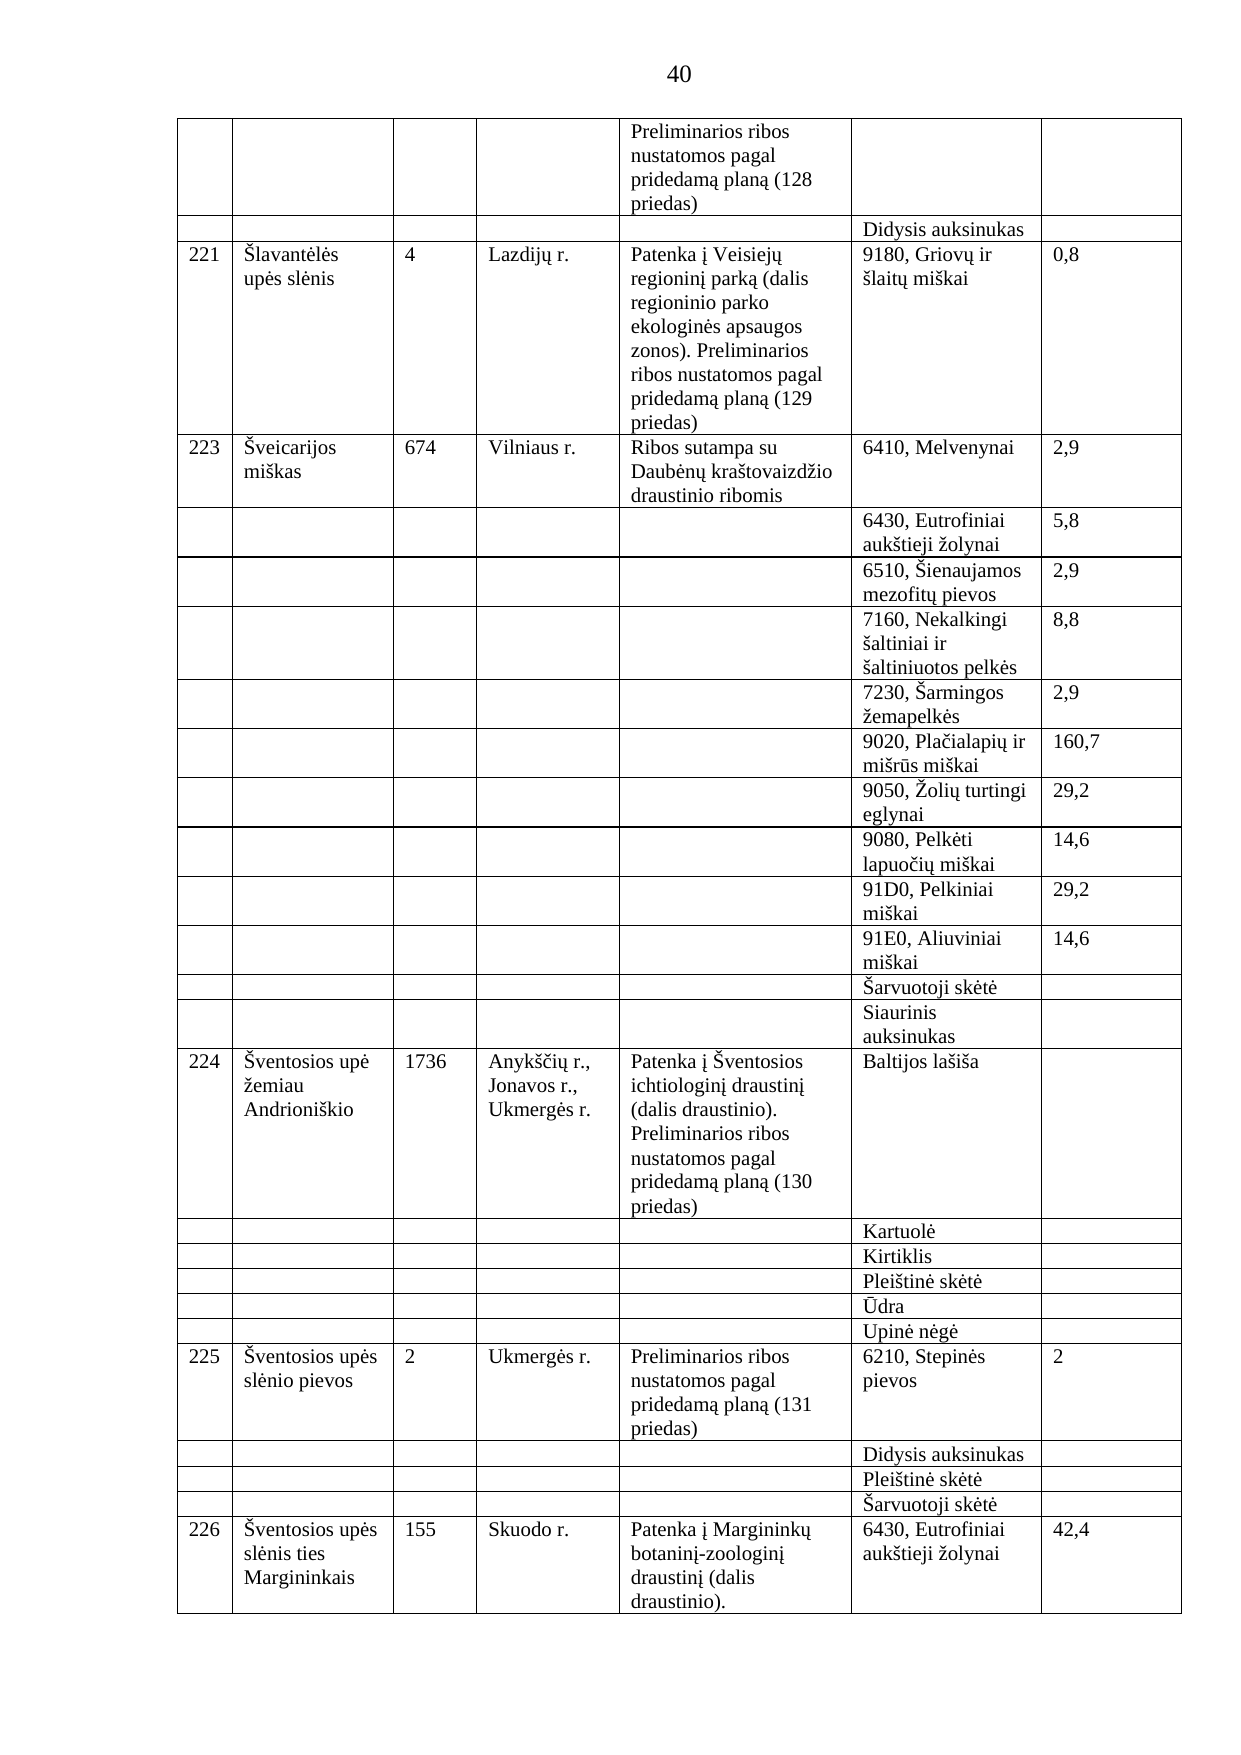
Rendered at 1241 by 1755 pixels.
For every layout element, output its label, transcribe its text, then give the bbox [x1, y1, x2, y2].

table_cell [1042, 1294, 1181, 1318]
table_cell Lazdijų r. [477, 242, 619, 434]
table_cell [178, 1441, 232, 1466]
table_cell [477, 1219, 619, 1243]
table_cell [178, 558, 232, 606]
table_cell 8,8 [1042, 607, 1181, 679]
table_cell [233, 607, 393, 679]
table_cell [233, 1244, 393, 1268]
table_cell [1042, 1000, 1181, 1048]
table_cell Ribos sutampa su Daubėnų kraštovaizdžio draustinio ribomis [620, 435, 851, 507]
table_cell [620, 1000, 851, 1048]
table_cell Šventosios upės slėnio pievos [233, 1344, 393, 1440]
table_cell [477, 558, 619, 606]
table_cell Šventosios upės slėnis ties Margininkais [233, 1517, 393, 1613]
table_cell Patenka į Margininkų botaninį-zoologinį draustinį (dalis draustinio). [620, 1517, 851, 1613]
table_cell [620, 877, 851, 925]
table_cell [620, 975, 851, 999]
table_cell Skuodo r. [477, 1517, 619, 1613]
table_cell [394, 508, 476, 556]
table_cell 160,7 [1042, 729, 1181, 777]
table_cell [1042, 216, 1181, 241]
table_cell Kirtiklis [852, 1244, 1041, 1268]
table_cell Preliminarios ribos nustatomos pagal pridedamą planą (131 priedas) [620, 1344, 851, 1440]
table_cell Didysis auksinukas [852, 1441, 1041, 1466]
table_cell 91E0, Aliuviniai miškai [852, 926, 1041, 974]
table_cell [233, 680, 393, 728]
table_cell [620, 680, 851, 728]
table_cell [178, 926, 232, 974]
table_cell [394, 828, 476, 876]
table_cell [477, 508, 619, 556]
table_cell [620, 1492, 851, 1516]
table_cell [620, 1441, 851, 1466]
table_cell [233, 1269, 393, 1293]
table_cell [394, 1294, 476, 1318]
table_cell [178, 508, 232, 556]
table_cell [394, 1319, 476, 1343]
table_cell Preliminarios ribos nustatomos pagal pridedamą planą (128 priedas) [620, 119, 851, 215]
table_cell 2 [394, 1344, 476, 1440]
table_cell Šlavantėlės upės slėnis [233, 242, 393, 434]
table_cell [1042, 975, 1181, 999]
table_cell [233, 1294, 393, 1318]
table_cell Ukmergės r. [477, 1344, 619, 1440]
table_cell [477, 828, 619, 876]
table_cell [477, 1492, 619, 1516]
table_cell [178, 729, 232, 777]
table_cell [1042, 1492, 1181, 1516]
table_cell [477, 1294, 619, 1318]
table_cell Didysis auksinukas [852, 216, 1041, 241]
table_cell 0,8 [1042, 242, 1181, 434]
table_cell [477, 926, 619, 974]
table_cell [178, 680, 232, 728]
table_cell [620, 607, 851, 679]
table_cell 225 [178, 1344, 232, 1440]
table_cell 6430, Eutrofiniai aukštieji žolynai [852, 1517, 1041, 1613]
table_cell [178, 216, 232, 241]
table_cell 2,9 [1042, 680, 1181, 728]
table_cell 7160, Nekalkingi šaltiniai ir šaltiniuotos pelkės [852, 607, 1041, 679]
table_cell [233, 119, 393, 215]
table_cell Šarvuotoji skėtė [852, 1492, 1041, 1516]
table_cell 224 [178, 1049, 232, 1218]
table_cell [620, 778, 851, 826]
table_cell [178, 1219, 232, 1243]
table_cell [178, 975, 232, 999]
table_cell [394, 216, 476, 241]
table_cell [620, 558, 851, 606]
table_cell [178, 1000, 232, 1048]
table_cell [477, 1319, 619, 1343]
table_cell [178, 1244, 232, 1268]
table_cell Vilniaus r. [477, 435, 619, 507]
table_cell [233, 1000, 393, 1048]
table_cell [1042, 119, 1181, 215]
table_cell [178, 1319, 232, 1343]
table_cell [1042, 1441, 1181, 1466]
table_cell [394, 1441, 476, 1466]
table_cell Patenka į Veisiejų regioninį parką (dalis regioninio parko ekologinės apsaugos zonos). Preliminarios ribos nustatomos pagal pridedamą planą (129 priedas) [620, 242, 851, 434]
table_cell [233, 1441, 393, 1466]
table_cell Šventosios upė žemiau Andrioniškio [233, 1049, 393, 1218]
table_cell [233, 216, 393, 241]
table_cell [620, 1219, 851, 1243]
table_cell [394, 1219, 476, 1243]
table_cell [233, 975, 393, 999]
table_cell [477, 729, 619, 777]
table_cell 221 [178, 242, 232, 434]
table_cell [1042, 1219, 1181, 1243]
table_cell 7230, Šarmingos žemapelkės [852, 680, 1041, 728]
table_cell [394, 1269, 476, 1293]
table_cell [620, 1269, 851, 1293]
table_cell [394, 1492, 476, 1516]
table_cell [477, 607, 619, 679]
table_cell [852, 119, 1041, 215]
table_cell [233, 1219, 393, 1243]
table_cell [394, 680, 476, 728]
table_cell Šveicarijos miškas [233, 435, 393, 507]
table_cell [477, 119, 619, 215]
table_cell [233, 1319, 393, 1343]
table_cell [178, 877, 232, 925]
table_cell 4 [394, 242, 476, 434]
table_cell 29,2 [1042, 778, 1181, 826]
table_cell [620, 508, 851, 556]
table_cell 155 [394, 1517, 476, 1613]
table_cell [477, 975, 619, 999]
table_cell Kartuolė [852, 1219, 1041, 1243]
table_cell 1736 [394, 1049, 476, 1218]
table_cell Upinė nėgė [852, 1319, 1041, 1343]
table_cell [178, 1467, 232, 1491]
table_cell [620, 216, 851, 241]
table_cell [394, 1467, 476, 1491]
table_cell [620, 729, 851, 777]
table_cell 14,6 [1042, 926, 1181, 974]
table_cell [477, 216, 619, 241]
table_cell [620, 926, 851, 974]
table_cell [394, 558, 476, 606]
table_cell [1042, 1244, 1181, 1268]
table_cell [178, 119, 232, 215]
table_cell [1042, 1319, 1181, 1343]
table_cell [394, 119, 476, 215]
table_cell 6430, Eutrofiniai aukštieji žolynai [852, 508, 1041, 556]
table_cell [233, 828, 393, 876]
table_cell [178, 1492, 232, 1516]
table_cell 226 [178, 1517, 232, 1613]
table_cell [178, 778, 232, 826]
table_cell [477, 680, 619, 728]
table_cell 6210, Stepinės pievos [852, 1344, 1041, 1440]
table_cell [178, 828, 232, 876]
table_cell [477, 1441, 619, 1466]
table_cell [394, 877, 476, 925]
table_cell [477, 1244, 619, 1268]
table_cell [233, 508, 393, 556]
table_cell Siaurinis auksinukas [852, 1000, 1041, 1048]
table_cell [233, 1492, 393, 1516]
table_cell 6510, Šienaujamos mezofitų pievos [852, 558, 1041, 606]
table_cell 9080, Pelkėti lapuočių miškai [852, 828, 1041, 876]
table_cell [178, 1294, 232, 1318]
table_cell [1042, 1049, 1181, 1218]
table_cell 223 [178, 435, 232, 507]
table_cell 5,8 [1042, 508, 1181, 556]
table_cell [620, 1319, 851, 1343]
table_cell [178, 1269, 232, 1293]
table_cell [394, 778, 476, 826]
table_cell Ūdra [852, 1294, 1041, 1318]
table_cell 9020, Plačialapių ir mišrūs miškai [852, 729, 1041, 777]
table_cell [394, 1000, 476, 1048]
table_cell [620, 1244, 851, 1268]
table_cell [233, 1467, 393, 1491]
table_cell Anykščių r., Jonavos r., Ukmergės r. [477, 1049, 619, 1218]
table_cell 2,9 [1042, 435, 1181, 507]
table_cell 14,6 [1042, 828, 1181, 876]
table_cell 9180, Griovų ir šlaitų miškai [852, 242, 1041, 434]
table_cell [233, 926, 393, 974]
table_cell [620, 828, 851, 876]
table_cell [477, 778, 619, 826]
table_cell [477, 877, 619, 925]
table_cell Pleištinė skėtė [852, 1269, 1041, 1293]
table_cell 29,2 [1042, 877, 1181, 925]
table_cell [477, 1269, 619, 1293]
table_cell Pleištinė skėtė [852, 1467, 1041, 1491]
table_cell 6410, Melvenynai [852, 435, 1041, 507]
table_cell Šarvuotoji skėtė [852, 975, 1041, 999]
table_cell [394, 1244, 476, 1268]
table_cell [233, 877, 393, 925]
table_cell [233, 778, 393, 826]
table_cell [477, 1000, 619, 1048]
table_cell Baltijos lašiša [852, 1049, 1041, 1218]
table_cell [233, 558, 393, 606]
table_cell [477, 1467, 619, 1491]
table_cell [394, 607, 476, 679]
table_cell [233, 729, 393, 777]
table_cell [1042, 1269, 1181, 1293]
table_cell 42,4 [1042, 1517, 1181, 1613]
table_cell [178, 607, 232, 679]
table_cell [1042, 1467, 1181, 1491]
table_cell 2,9 [1042, 558, 1181, 606]
table_cell [394, 975, 476, 999]
table_cell 674 [394, 435, 476, 507]
table_cell [620, 1467, 851, 1491]
table_cell [620, 1294, 851, 1318]
table_cell Patenka į Šventosios ichtiologinį draustinį (dalis draustinio). Preliminarios ribos nustatomos pagal pridedamą planą (130 priedas) [620, 1049, 851, 1218]
table_cell [394, 926, 476, 974]
table_cell [394, 729, 476, 777]
table_cell 9050, Žolių turtingi eglynai [852, 778, 1041, 826]
table_cell 91D0, Pelkiniai miškai [852, 877, 1041, 925]
table_cell 2 [1042, 1344, 1181, 1440]
